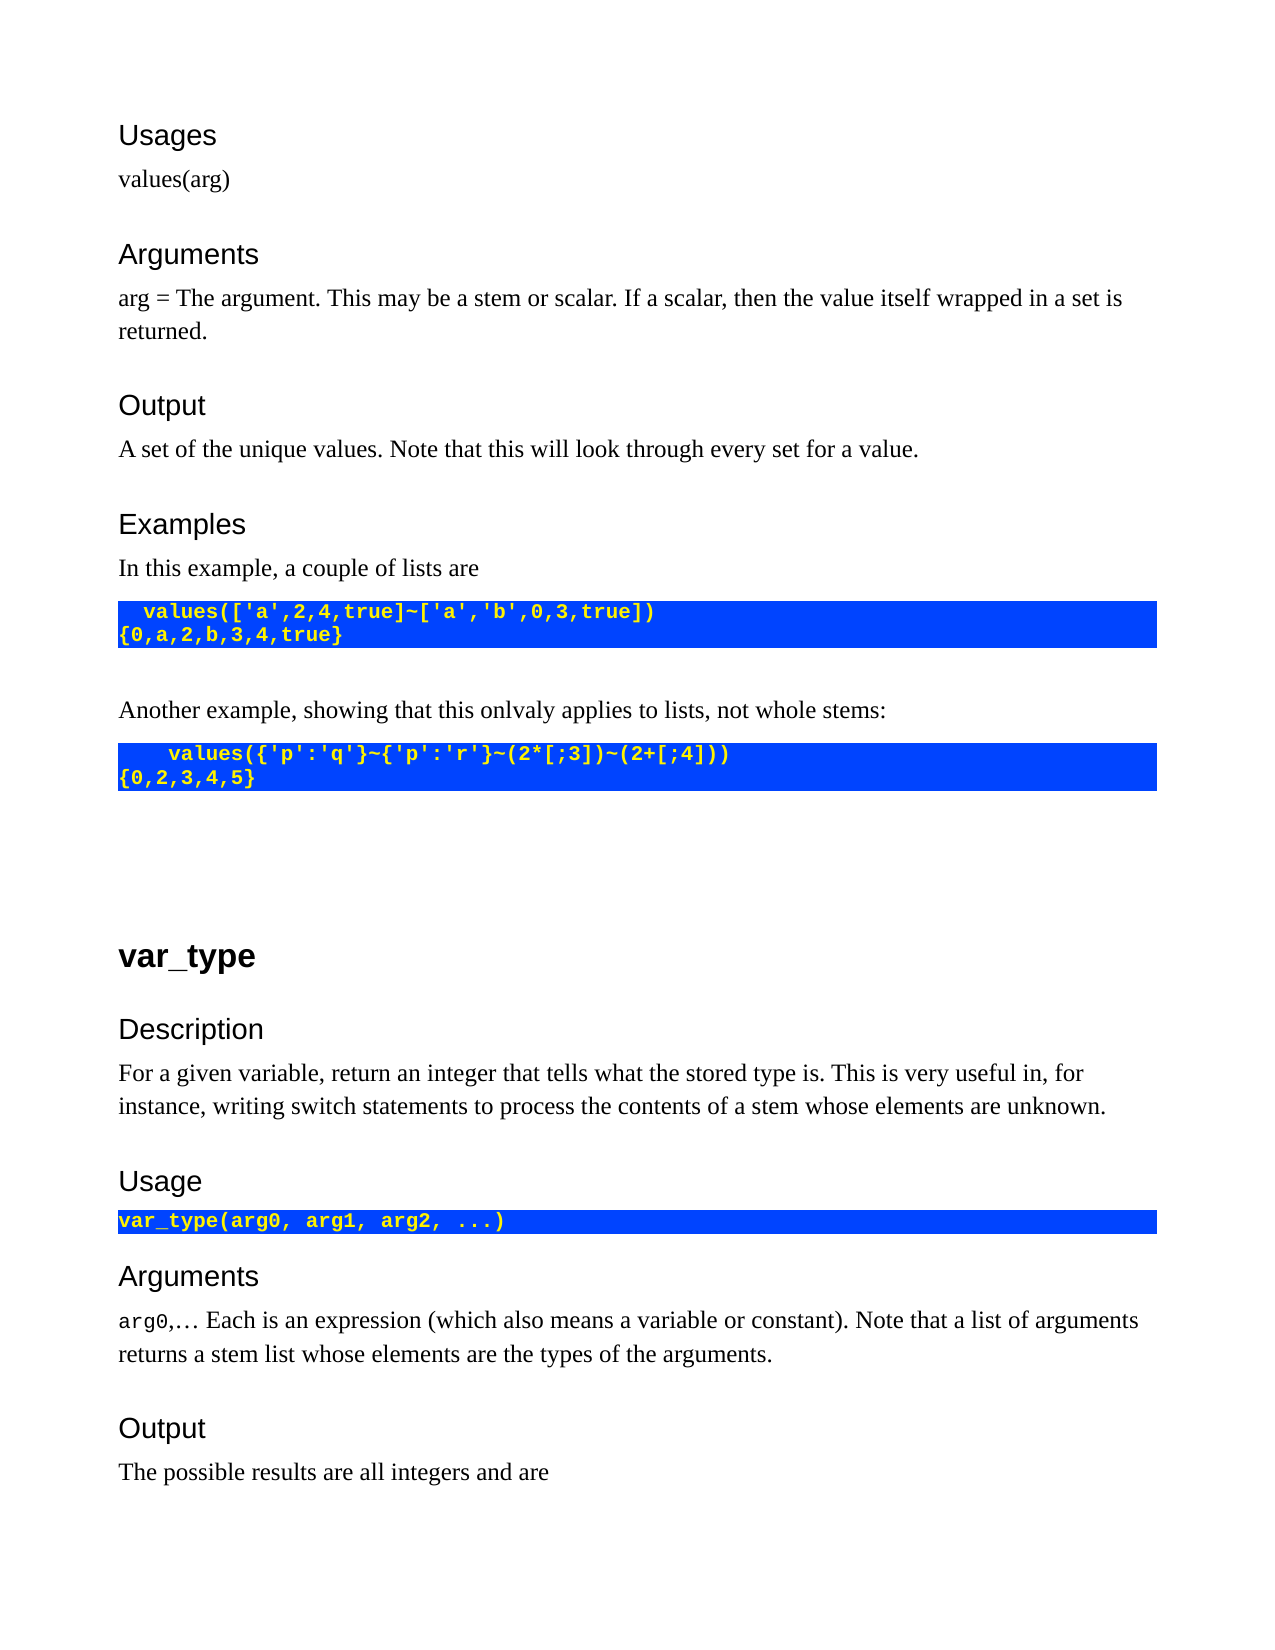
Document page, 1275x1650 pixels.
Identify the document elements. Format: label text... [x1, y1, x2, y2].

text arg0,… Each is an expression (which also means a variable or constant). Note that a list of arguments returns a stem list whose elements are the types of the arguments. [118, 1305, 1157, 1367]
subtitle Usage [118, 1164, 1157, 1198]
subtitle Arguments [118, 237, 1157, 270]
text {0,a,2,b,3,4,true} [118, 624, 1157, 648]
subtitle var_type [118, 859, 1157, 975]
text values(arg) [118, 164, 1157, 193]
text values({'p':'q'}~{'p':'r'}~(2*[;3])~(2+[;4])) [118, 743, 1157, 767]
text var_type(arg0, arg1, arg2, ...) [118, 1210, 1157, 1234]
text {0,2,3,4,5} [118, 767, 1157, 791]
text For a given variable, return an integer that tells what the stored type is. This is very useful in, for instance, writing switch statements to process the contents of a stem whose elements are unknown. [118, 1058, 1157, 1120]
subtitle Examples [118, 507, 1157, 541]
text In this example, a couple of lists are [118, 553, 1157, 582]
subtitle Output [118, 1411, 1157, 1445]
subtitle Usages [118, 118, 1157, 152]
subtitle Arguments [118, 1259, 1157, 1292]
text Another example, showing that this onlvaly applies to lists, not whole stems: [118, 696, 1157, 724]
text values(['a',2,4,true]~['a','b',0,3,true]) [118, 601, 1157, 624]
subtitle Output [118, 388, 1157, 422]
text The possible results are all integers and are [118, 1457, 1157, 1486]
text A set of the unique values. Note that this will look through every set for a value. [118, 434, 1157, 463]
text arg = The argument. This may be a stem or scalar. If a scalar, then the value itself wrapped in a set is returned. [118, 283, 1157, 344]
subtitle Description [118, 1012, 1157, 1046]
